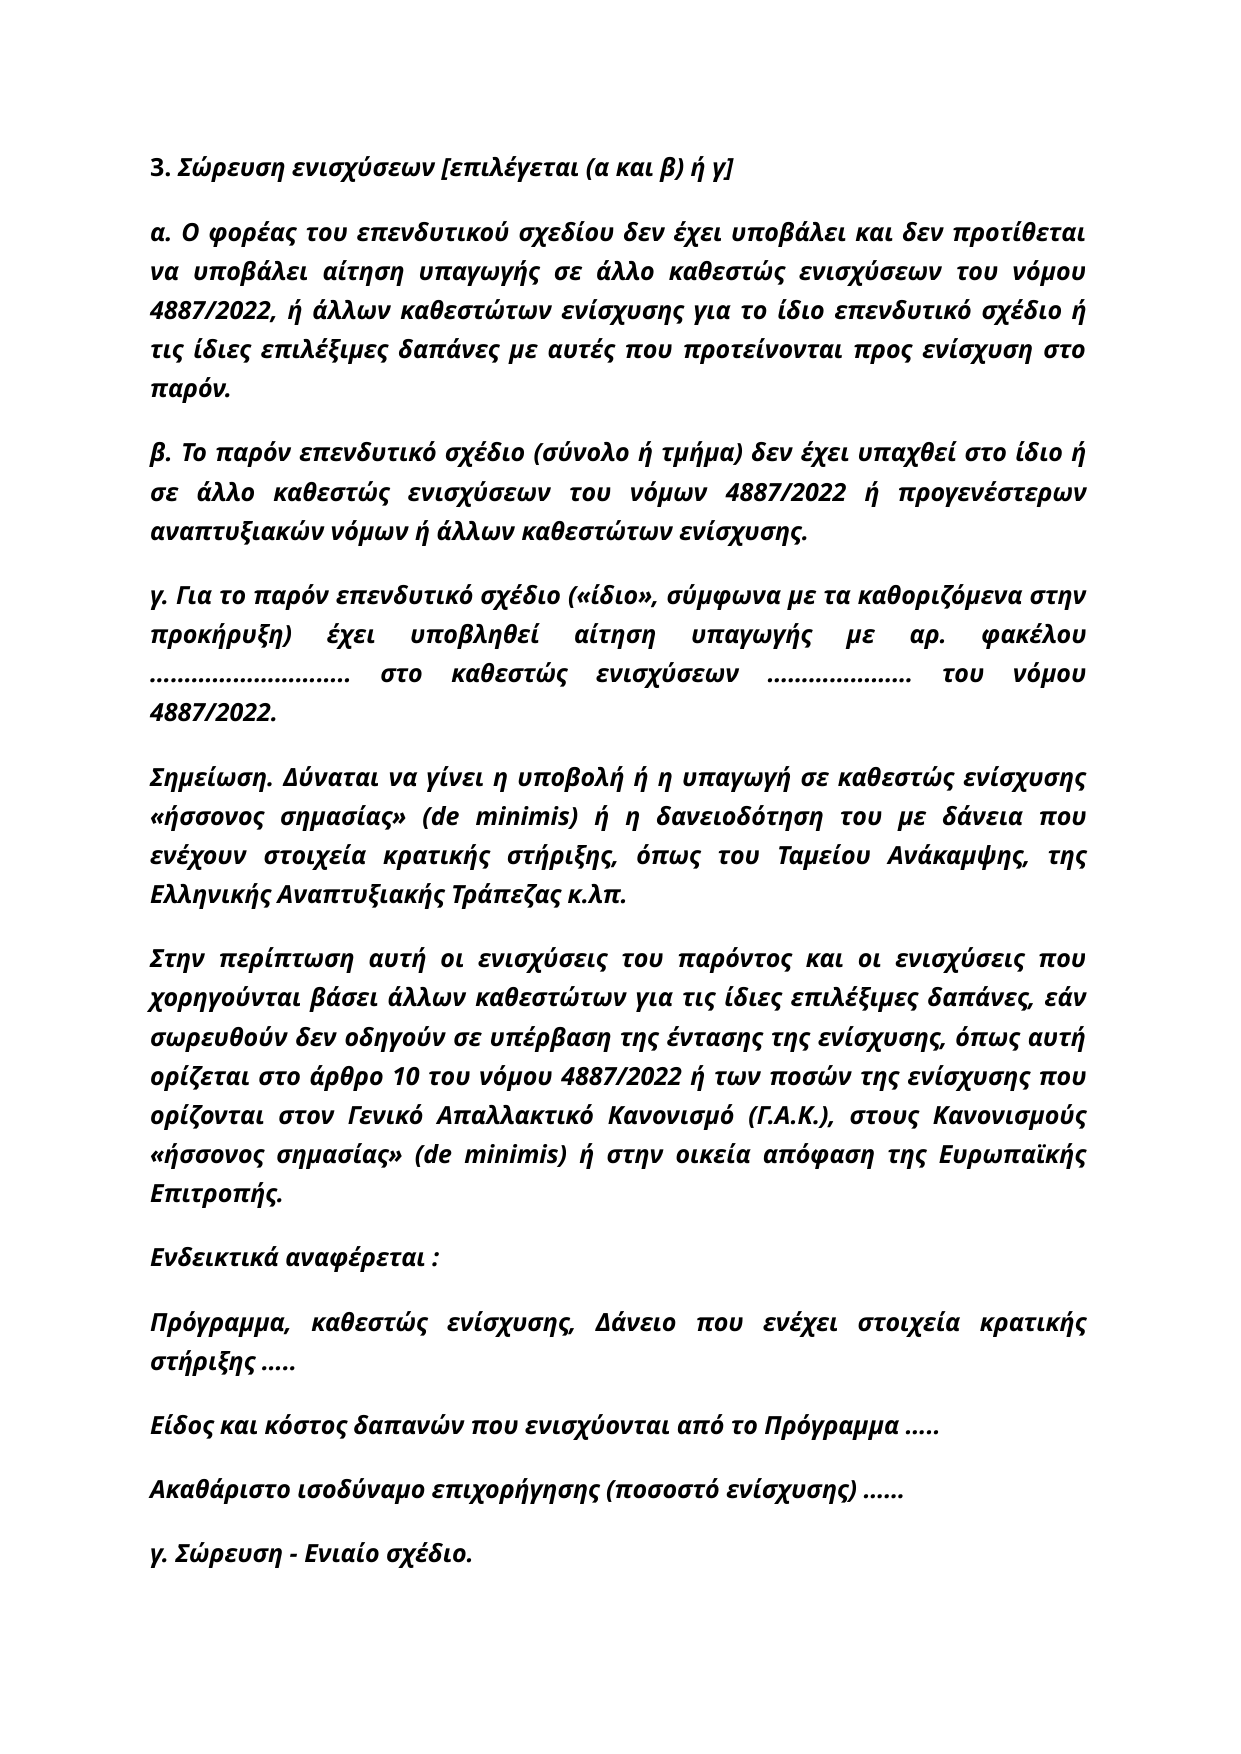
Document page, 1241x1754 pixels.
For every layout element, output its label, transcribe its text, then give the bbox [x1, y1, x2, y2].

text Σημείωση. Δύναται να γίνει η υποβολή ή η υπαγωγή σε καθεστώς ενίσχυσης «ήσσονος σημασίας» (de minimis) ή η δανειοδότηση του με δάνεια που ενέχουν στοιχεία κρατικής στήριξης, όπως του Ταμείου Ανάκαμψης, της Ελληνικής Αναπτυξιακής Τράπεζας κ.λπ. [150, 759, 1090, 911]
text Είδος και κόστος δαπανών που ενισχύονται από το Πρόγραμμα ….. [150, 1407, 1090, 1442]
text Ενδεικτικά αναφέρεται : [150, 1240, 1090, 1274]
text Πρόγραμμα, καθεστώς ενίσχυσης, Δάνειο που ενέχει στοιχεία κρατικής στήριξης ….. [150, 1304, 1090, 1377]
text β. Το παρόν επενδυτικό σχέδιο (σύνολο ή τμήμα) δεν έχει υπαχθεί στο ίδιο ή σε άλλο καθεστώς ενισχύσεων του νόμων 4887/2022 ή προγενέστερων αναπτυξιακών νόμων ή άλλων καθεστώτων ενίσχυσης. [150, 435, 1090, 547]
text 3. Σώρευση ενισχύσεων [επιλέγεται (α και β) ή γ] [150, 150, 1090, 184]
text Ακαθάριστο ισοδύναμο επιχορήγησης (ποσοστό ενίσχυσης) …… [150, 1472, 1090, 1506]
text γ. Σώρευση - Ενιαίο σχέδιο. [150, 1536, 1090, 1570]
text γ. Για το παρόν επενδυτικό σχέδιο («ίδιο», σύμφωνα με τα καθοριζόμενα στην προκήρυξη) έχει υποβληθεί αίτηση υπαγωγής με αρ. φακέλου ……………………….. στο καθεστώς ενισχύσεων ………………… του νόμου 4887/2022. [150, 577, 1090, 729]
text Στην περίπτωση αυτή οι ενισχύσεις του παρόντος και οι ενισχύσεις που χορηγούνται βάσει άλλων καθεστώτων για τις ίδιες επιλέξιμες δαπάνες, εάν σωρευθούν δεν οδηγούν σε υπέρβαση της έντασης της ενίσχυσης, όπως αυτή ορίζεται στο άρθρο 10 του νόμου 4887/2022 ή των ποσών της ενίσχυσης που ορίζονται στον Γενικό Απαλλακτικό Κανονισμό (Γ.Α.Κ.), στους Κανονισμούς «ήσσονος σημασίας» (de minimis) ή στην οικεία απόφαση της Ευρωπαϊκής Επιτροπής. [150, 941, 1090, 1210]
text α. O φορέας του επενδυτικού σχεδίου δεν έχει υποβάλει και δεν προτίθεται να υποβάλει αίτηση υπαγωγής σε άλλο καθεστώς ενισχύσεων του νόμου 4887/2022, ή άλλων καθεστώτων ενίσχυσης για το ίδιο επενδυτικό σχέδιο ή τις ίδιες επιλέξιμες δαπάνες με αυτές που προτείνονται προς ενίσχυση στο παρόν. [150, 214, 1090, 405]
